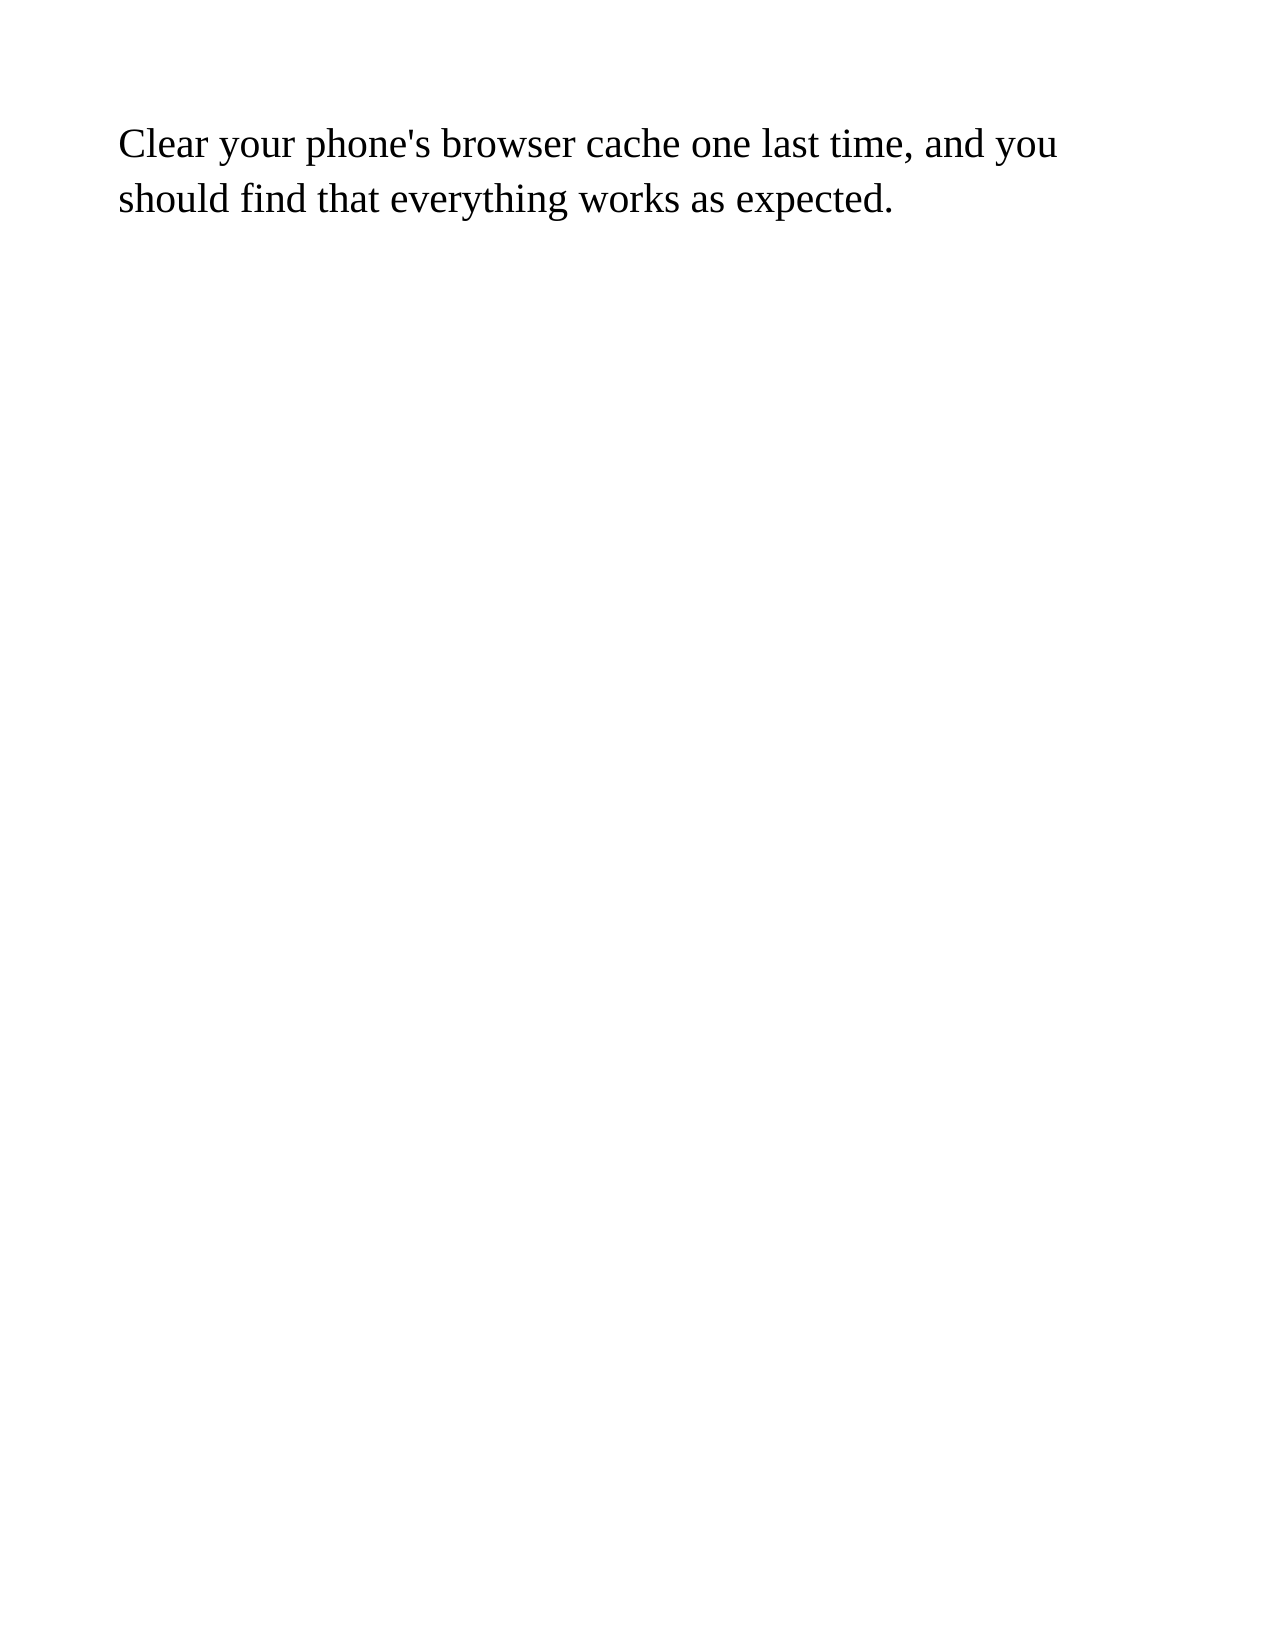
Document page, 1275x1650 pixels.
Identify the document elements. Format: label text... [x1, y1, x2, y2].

text Clear your phone's browser cache one last time, and you should find that everything works as expected. [118, 118, 1157, 221]
